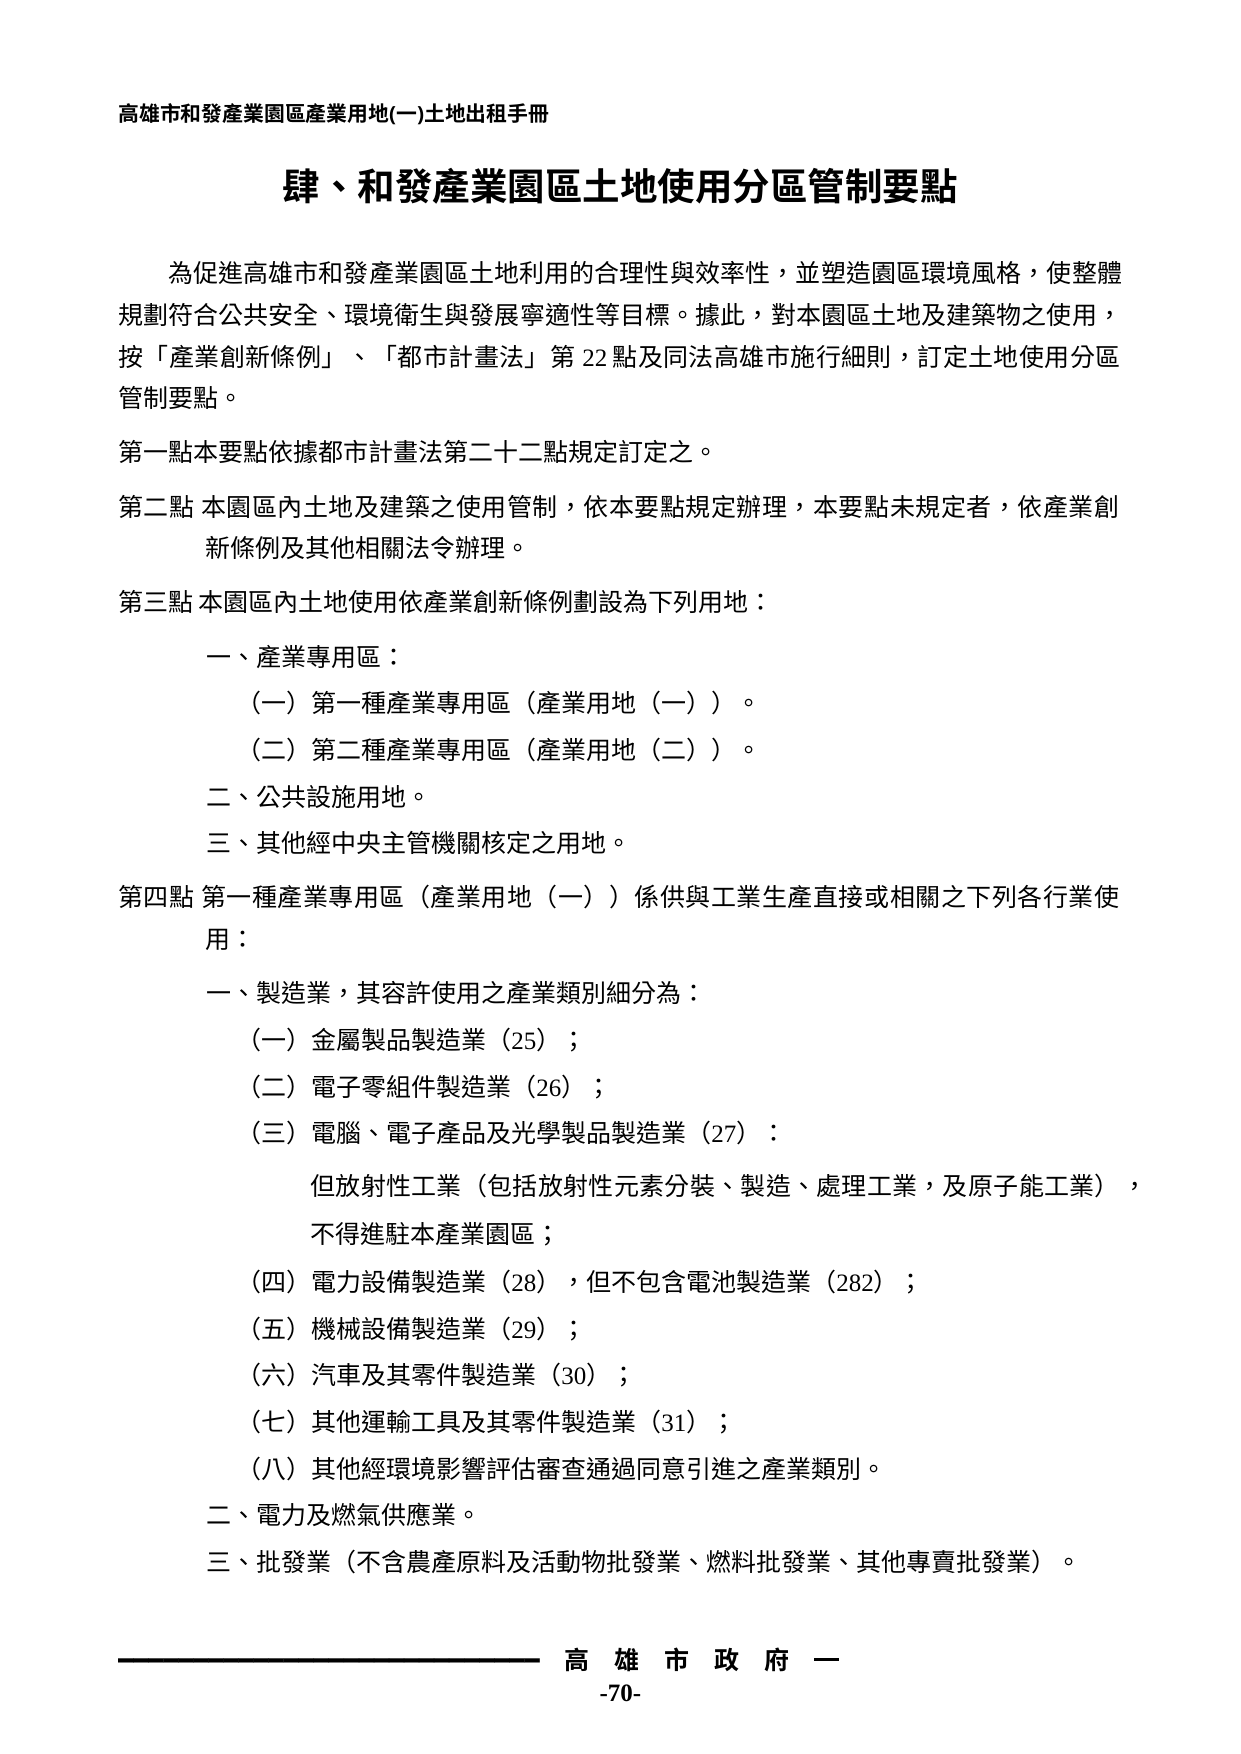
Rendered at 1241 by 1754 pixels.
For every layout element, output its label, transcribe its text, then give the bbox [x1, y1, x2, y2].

text （七）其他運輸工具及其零件製造業（31）； [236, 1398, 1122, 1440]
text 三、批發業（不含農產原料及活動物批發業、燃料批發業、其他專賣批發業）。 [207, 1538, 1122, 1580]
text 二、電力及燃氣供應業。 [207, 1491, 1122, 1533]
text 三、其他經中央主管機關核定之用地。 [207, 819, 1122, 861]
text （二）電子零組件製造業（26）； [236, 1063, 1122, 1104]
text （二）第二種產業專用區（產業用地（二））。 [236, 726, 1122, 768]
text （五）機械設備製造業（29）； [236, 1305, 1122, 1346]
text 二、公共設施用地。 [207, 773, 1122, 814]
text 但放射性工業（包括放射性元素分裝、製造、處理工業，及原子能工業），不得進駐本產業園區； [310, 1157, 1122, 1253]
text 一、製造業，其容許使用之產業類別細分為： [207, 969, 1122, 1011]
text （三）電腦、電子產品及光學製品製造業（27）： [236, 1109, 1122, 1151]
text （八）其他經環境影響評估審查通過同意引進之產業類別。 [236, 1445, 1122, 1486]
text （四）電力設備製造業（28），但不包含電池製造業（282）； [236, 1258, 1122, 1300]
text 第二點 本園區內土地及建築之使用管制，依本要點規定辦理，本要點未規定者，依產業創新條例及其他相關法令辦理。 [118, 483, 1122, 566]
subtitle 肆、和發產業園區土地使用分區管制要點 [118, 160, 1122, 211]
text 為促進高雄市和發產業園區土地利用的合理性與效率性，並塑造園區環境風格，使整體規劃符合公共安全、環境衛生與發展寧適性等目標。據此，對本園區土地及建築物之使用，按「產業創新條例」、「都市計畫法」第22點及同法高雄市施行細則，訂定土地使用分區管制要點。 [118, 249, 1122, 416]
text （六）汽車及其零件製造業（30）； [236, 1351, 1122, 1393]
text 第三點 本園區內土地使用依產業創新條例劃設為下列用地： [118, 578, 1122, 620]
text 第四點 第一種產業專用區（產業用地（一））係供與工業生產直接或相關之下列各行業使用： [118, 873, 1122, 957]
text 第一點本要點依據都市計畫法第二十二點規定訂定之。 [118, 428, 1122, 470]
text （一）第一種產業專用區（產業用地（一））。 [236, 679, 1122, 721]
text 一、產業專用區： [207, 633, 1122, 674]
text （一）金屬製品製造業（25）； [236, 1016, 1122, 1058]
